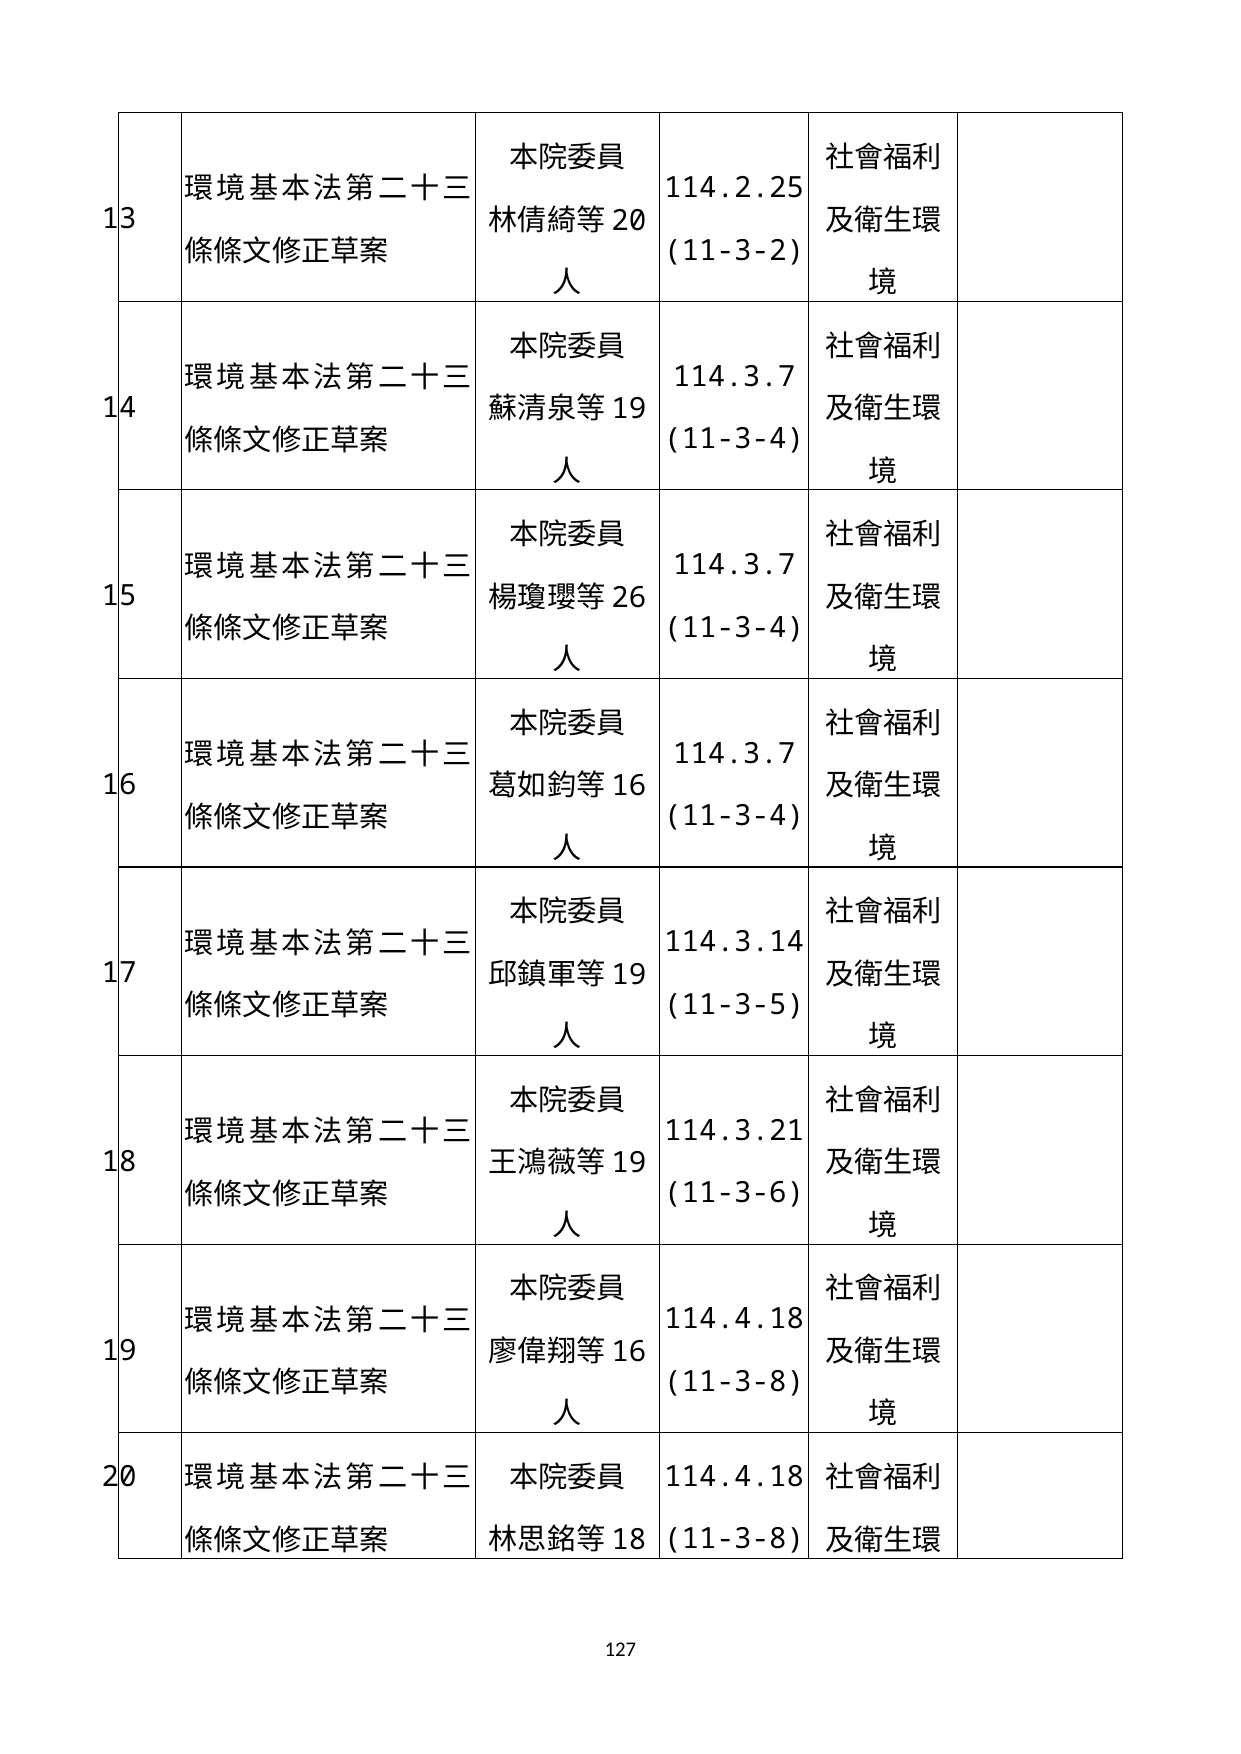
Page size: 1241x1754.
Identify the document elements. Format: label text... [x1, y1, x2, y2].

table_cell 114.2.25 (11-3-2) [660, 113, 808, 301]
table_cell [119, 1056, 181, 1243]
table_cell 本院委員 葛如鈞等16人 [476, 679, 659, 866]
table_cell [958, 302, 1122, 489]
table_cell 社會福利及衛生環境 [809, 679, 957, 866]
table_cell [119, 679, 181, 866]
table_cell 社會福利及衛生環境 [809, 1245, 957, 1432]
table_cell 環境基本法第二十三條條文修正草案 [182, 1433, 475, 1558]
table_cell 114.3.21 (11-3-6) [660, 1056, 808, 1243]
table_cell [958, 113, 1122, 301]
table_cell 114.3.7 (11-3-4) [660, 490, 808, 678]
table_cell [119, 490, 181, 678]
table_cell 環境基本法第二十三條條文修正草案 [182, 113, 475, 301]
table_cell [958, 679, 1122, 866]
table_cell 114.4.18 (11-3-8) [660, 1245, 808, 1432]
table_cell 環境基本法第二十三條條文修正草案 [182, 868, 475, 1055]
table_cell 本院委員 林思銘等18 [476, 1433, 659, 1558]
table_cell 114.4.18 (11-3-8) [660, 1433, 808, 1558]
table_cell [119, 1433, 181, 1558]
table_cell [119, 868, 181, 1055]
table_cell 本院委員 林倩綺等20人 [476, 113, 659, 301]
table_cell 本院委員 王鴻薇等19人 [476, 1056, 659, 1243]
table_cell [119, 302, 181, 489]
table_cell 社會福利及衛生環境 [809, 1056, 957, 1243]
table_cell 環境基本法第二十三條條文修正草案 [182, 1056, 475, 1243]
table_cell 環境基本法第二十三條條文修正草案 [182, 302, 475, 489]
table_cell 本院委員 楊瓊瓔等26人 [476, 490, 659, 678]
table_cell 社會福利及衛生環境 [809, 868, 957, 1055]
table_cell [958, 1245, 1122, 1432]
table_cell 社會福利及衛生環境 [809, 490, 957, 678]
table_cell 環境基本法第二十三條條文修正草案 [182, 490, 475, 678]
table_cell 社會福利及衛生環境 [809, 302, 957, 489]
table_cell 本院委員 邱鎮軍等19人 [476, 868, 659, 1055]
table_cell 114.3.7 (11-3-4) [660, 679, 808, 866]
table_cell 環境基本法第二十三條條文修正草案 [182, 679, 475, 866]
table_cell 環境基本法第二十三條條文修正草案 [182, 1245, 475, 1432]
table_cell 本院委員 廖偉翔等16人 [476, 1245, 659, 1432]
table_cell [958, 1056, 1122, 1243]
table_cell 本院委員 蘇清泉等19人 [476, 302, 659, 489]
table_cell 114.3.14 (11-3-5) [660, 868, 808, 1055]
table_cell [119, 113, 181, 301]
table_cell [958, 490, 1122, 678]
table_cell 社會福利及衛生環 [809, 1433, 957, 1558]
table_cell 114.3.7 (11-3-4) [660, 302, 808, 489]
table_cell [119, 1245, 181, 1432]
table_cell [958, 1433, 1122, 1558]
table_cell 社會福利及衛生環境 [809, 113, 957, 301]
table_cell [958, 868, 1122, 1055]
